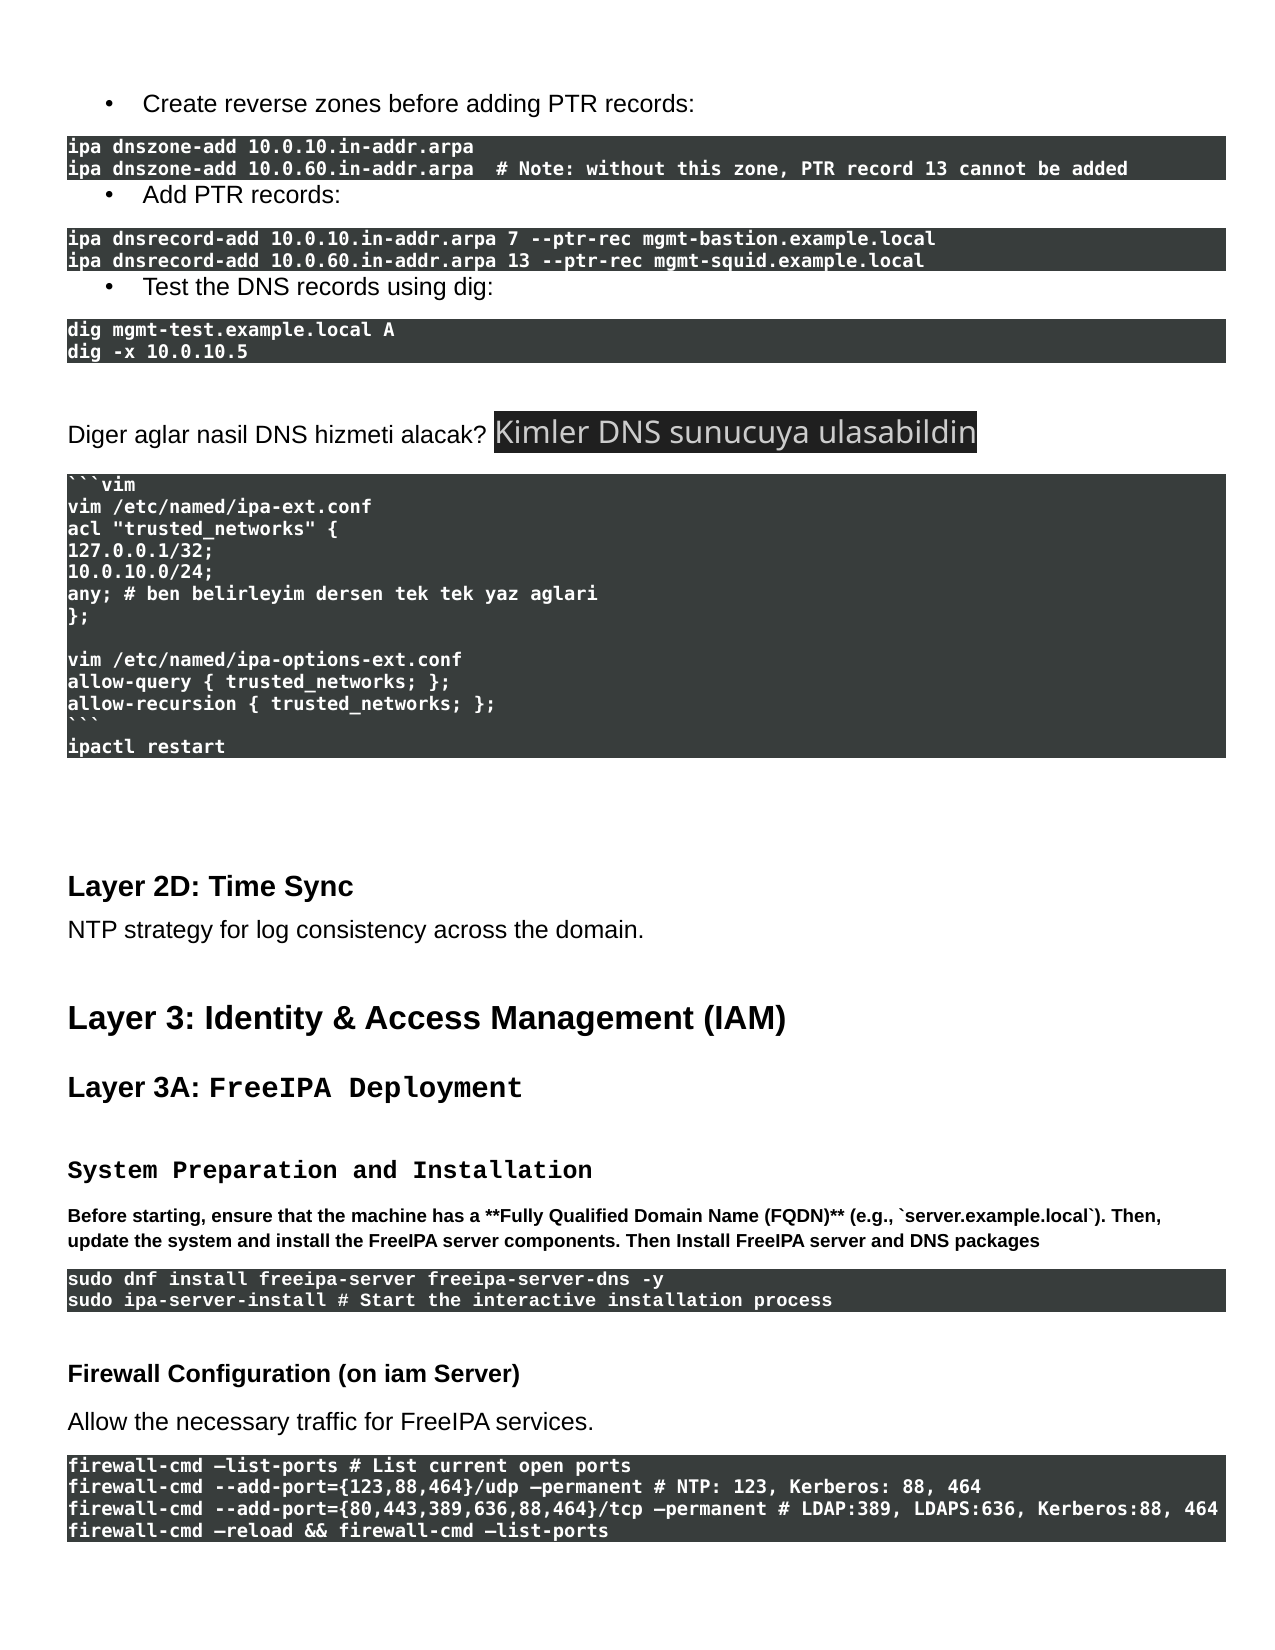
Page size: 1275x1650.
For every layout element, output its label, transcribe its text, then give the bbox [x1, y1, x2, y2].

text }; [67, 605, 1226, 627]
text acl "trusted_networks" { [67, 518, 1226, 540]
text Diger aglar nasil DNS hizmeti alacak? Kimler DNS sunucuya ulasabildin [67, 411, 1226, 453]
list Add PTR records: [105, 180, 1226, 209]
text any; # ben belirleyim dersen tek tek yaz aglari [67, 583, 1226, 605]
text ``` [67, 715, 1226, 737]
text sudo ipa-server-install # Start the interactive installation process [67, 1291, 1226, 1312]
text vim /etc/named/ipa-ext.conf [67, 496, 1226, 518]
text Firewall Configuration (on iam Server) [67, 1359, 1226, 1388]
text allow-recursion { trusted_networks; }; [67, 693, 1226, 715]
text ```vim [67, 474, 1226, 496]
text 10.0.10.0/24; [67, 562, 1226, 583]
text dig mgmt-test.example.local A dig -x 10.0.10.5 [67, 319, 1226, 363]
list Create reverse zones before adding PTR records: [105, 88, 1226, 117]
text firewall-cmd –list-ports # List current open ports [67, 1455, 1226, 1477]
text firewall-cmd --add-port={123,88,464}/udp –permanent # NTP: 123, Kerberos: 88, 464 [67, 1477, 1226, 1498]
text Allow the necessary traffic for FreeIPA services. [67, 1407, 1226, 1436]
text ipa dnszone-add 10.0.10.in-addr.arpa ipa dnszone-add 10.0.60.in-addr.arpa # Note: without this zone, PTR record 13 cannot be added [67, 136, 1226, 180]
text ipa dnsrecord-add 10.0.10.in-addr.arpa 7 --ptr-rec mgmt-bastion.example.local ipa dnsrecord-add 10.0.60.in-addr.arpa 13 --ptr-rec mgmt-squid.example.local [67, 228, 1226, 271]
text Before starting, ensure that the machine has a **Fully Qualified Domain Name (FQDN)** (e.g., `server.example.local`). Then, update the system and install the FreeIPA server components. Then Install FreeIPA server and DNS packages [67, 1205, 1226, 1252]
subtitle Layer 2D: Time Sync [67, 869, 1226, 903]
text firewall-cmd –reload && firewall-cmd –list-ports [67, 1520, 1226, 1542]
text 127.0.0.1/32; [67, 540, 1226, 562]
subtitle Layer 3: Identity & Access Management (IAM) [67, 998, 1226, 1036]
text vim /etc/named/ipa-options-ext.conf [67, 649, 1226, 671]
text firewall-cmd --add-port={80,443,389,636,88,464}/tcp –permanent # LDAP:389, LDAPS:636, Kerberos:88, 464 [67, 1498, 1226, 1520]
text NTP strategy for log consistency across the domain. [67, 916, 1226, 944]
text allow-query { trusted_networks; }; [67, 671, 1226, 693]
text ipactl restart [67, 737, 1226, 758]
subtitle Layer 3A: FreeIPA Deployment [67, 1070, 1226, 1106]
list Test the DNS records using dig: [105, 271, 1226, 300]
text sudo dnf install freeipa-server freeipa-server-dns -y [67, 1269, 1226, 1291]
text System Preparation and Installation [67, 1158, 1226, 1186]
